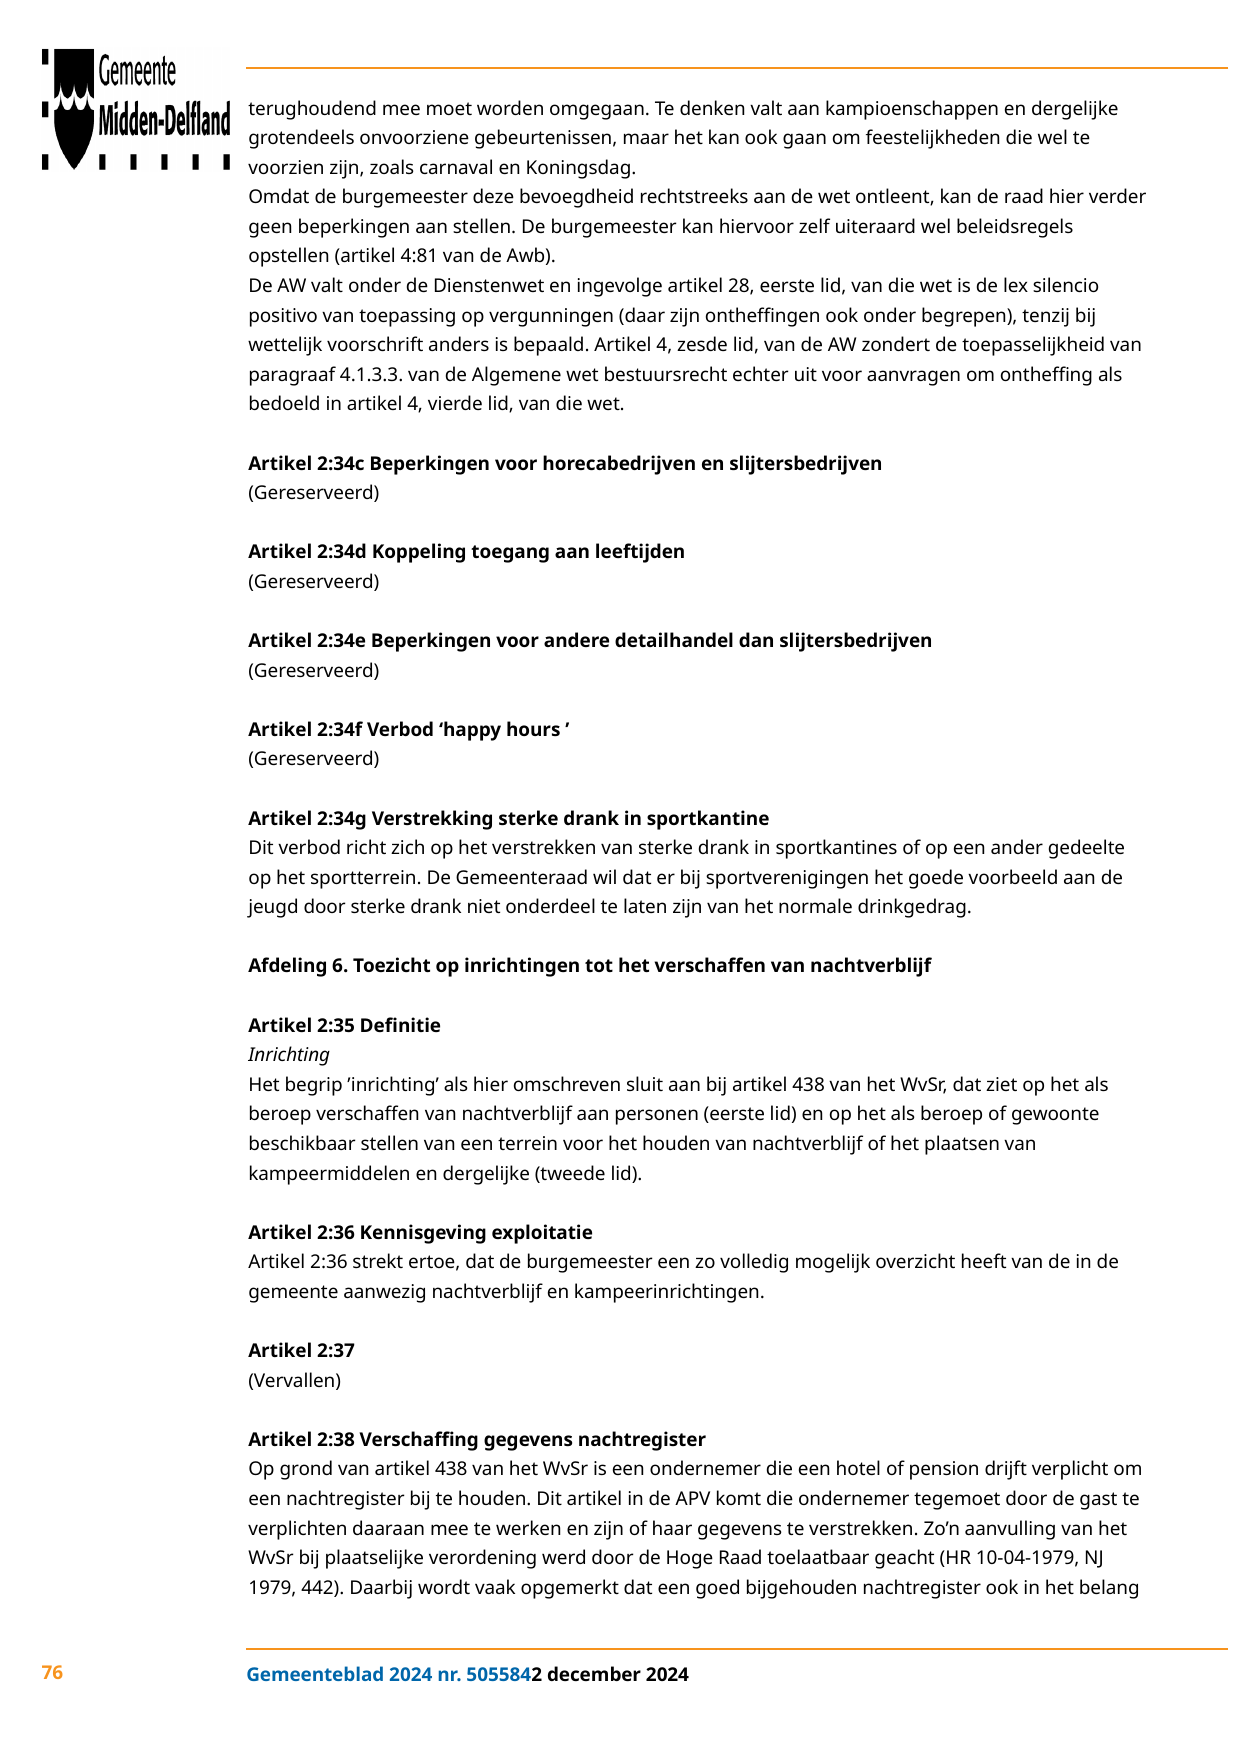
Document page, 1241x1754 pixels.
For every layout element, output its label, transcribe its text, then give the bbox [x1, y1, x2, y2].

text Omdat de burgemeester deze bevoegdheid rechtstreeks aan de wet ontleent, kan de raad hier verder geen beperkingen aan stellen. De burgemeester kan hiervoor zelf uiteraard wel beleidsregels opstellen (artikel 4:81 van de Awb). [248, 183, 1152, 268]
text De AW valt onder de Dienstenwet en ingevolge artikel 28, eerste lid, van die wet is de lex silencio positivo van toepassing op vergunningen (daar zijn ontheffingen ook onder begrepen), tenzij bij wettelijk voorschrift anders is bepaald. Artikel 4, zesde lid, van de AW zondert de toepasselijkheid van paragraaf 4.1.3.3. van de Algemene wet bestuursrecht echter uit voor aanvragen om ontheffing als bedoeld in artikel 4, vierde lid, van die wet. [248, 272, 1152, 416]
text Artikel 2:36 Kennisgeving exploitatie [248, 1219, 1152, 1245]
text (Gereserveerd) [248, 657, 1152, 683]
text Het begrip ’inrichting’ als hier omschreven sluit aan bij artikel 438 van het WvSr, dat ziet op het als beroep verschaffen van nachtverblijf aan personen (eerste lid) en op het als beroep of gewoonte beschikbaar stellen van een terrein voor het houden van nachtverblijf of het plaatsen van kampeermiddelen en dergelijke (tweede lid). [248, 1071, 1152, 1186]
text Artikel 2:35 Definitie [248, 1012, 1152, 1038]
text Artikel 2:36 strekt ertoe, dat de burgemeester een zo volledig mogelijk overzicht heeft van de in de gemeente aanwezig nachtverblijf en kampeerinrichtingen. [248, 1248, 1152, 1304]
text Artikel 2:34f Verbod ‘happy hours ’ [248, 716, 1152, 742]
text Artikel 2:37 [248, 1337, 1152, 1363]
text Artikel 2:38 Verschaffing gegevens nachtregister [248, 1426, 1152, 1452]
text Op grond van artikel 438 van het WvSr is een ondernemer die een hotel of pension drijft verplicht om een nachtregister bij te houden. Dit artikel in de APV komt die ondernemer tegemoet door de gast te verplichten daaraan mee te werken en zijn of haar gegevens te verstrekken. Zo’n aanvulling van het WvSr bij plaatselijke verordening werd door de Hoge Raad toelaatbaar geacht (HR 10-04-1979, NJ 1979, 442). Daarbij wordt vaak opgemerkt dat een goed bijgehouden nachtregister ook in het belang [248, 1456, 1152, 1600]
text terughoudend mee moet worden omgegaan. Te denken valt aan kampioenschappen en dergelijke grotendeels onvoorziene gebeurtenissen, maar het kan ook gaan om feestelijkheden die wel te voorzien zijn, zoals carnaval en Koningsdag. [248, 95, 1152, 180]
text Artikel 2:34g Verstrekking sterke drank in sportkantine [248, 805, 1152, 831]
text Afdeling 6. Toezicht op inrichtingen tot het verschaffen van nachtverblijf [248, 953, 1152, 978]
text Artikel 2:34e Beperkingen voor andere detailhandel dan slijtersbedrijven [248, 627, 1152, 653]
text Inrichting [248, 1041, 1152, 1067]
text (Gereserveerd) [248, 479, 1152, 505]
text Artikel 2:34c Beperkingen voor horecabedrijven en slijtersbedrijven [248, 450, 1152, 476]
text Artikel 2:34d Koppeling toegang aan leeftijden [248, 538, 1152, 564]
text (Gereserveerd) [248, 568, 1152, 594]
picture [41, 47, 231, 172]
text Dit verbod richt zich op het verstrekken van sterke drank in sportkantines of op een ander gedeelte op het sportterrein. De Gemeenteraad wil dat er bij sportverenigingen het goede voorbeeld aan de jeugd door sterke drank niet onderdeel te laten zijn van het normale drinkgedrag. [248, 834, 1152, 919]
text (Gereserveerd) [248, 746, 1152, 771]
text (Vervallen) [248, 1367, 1152, 1393]
